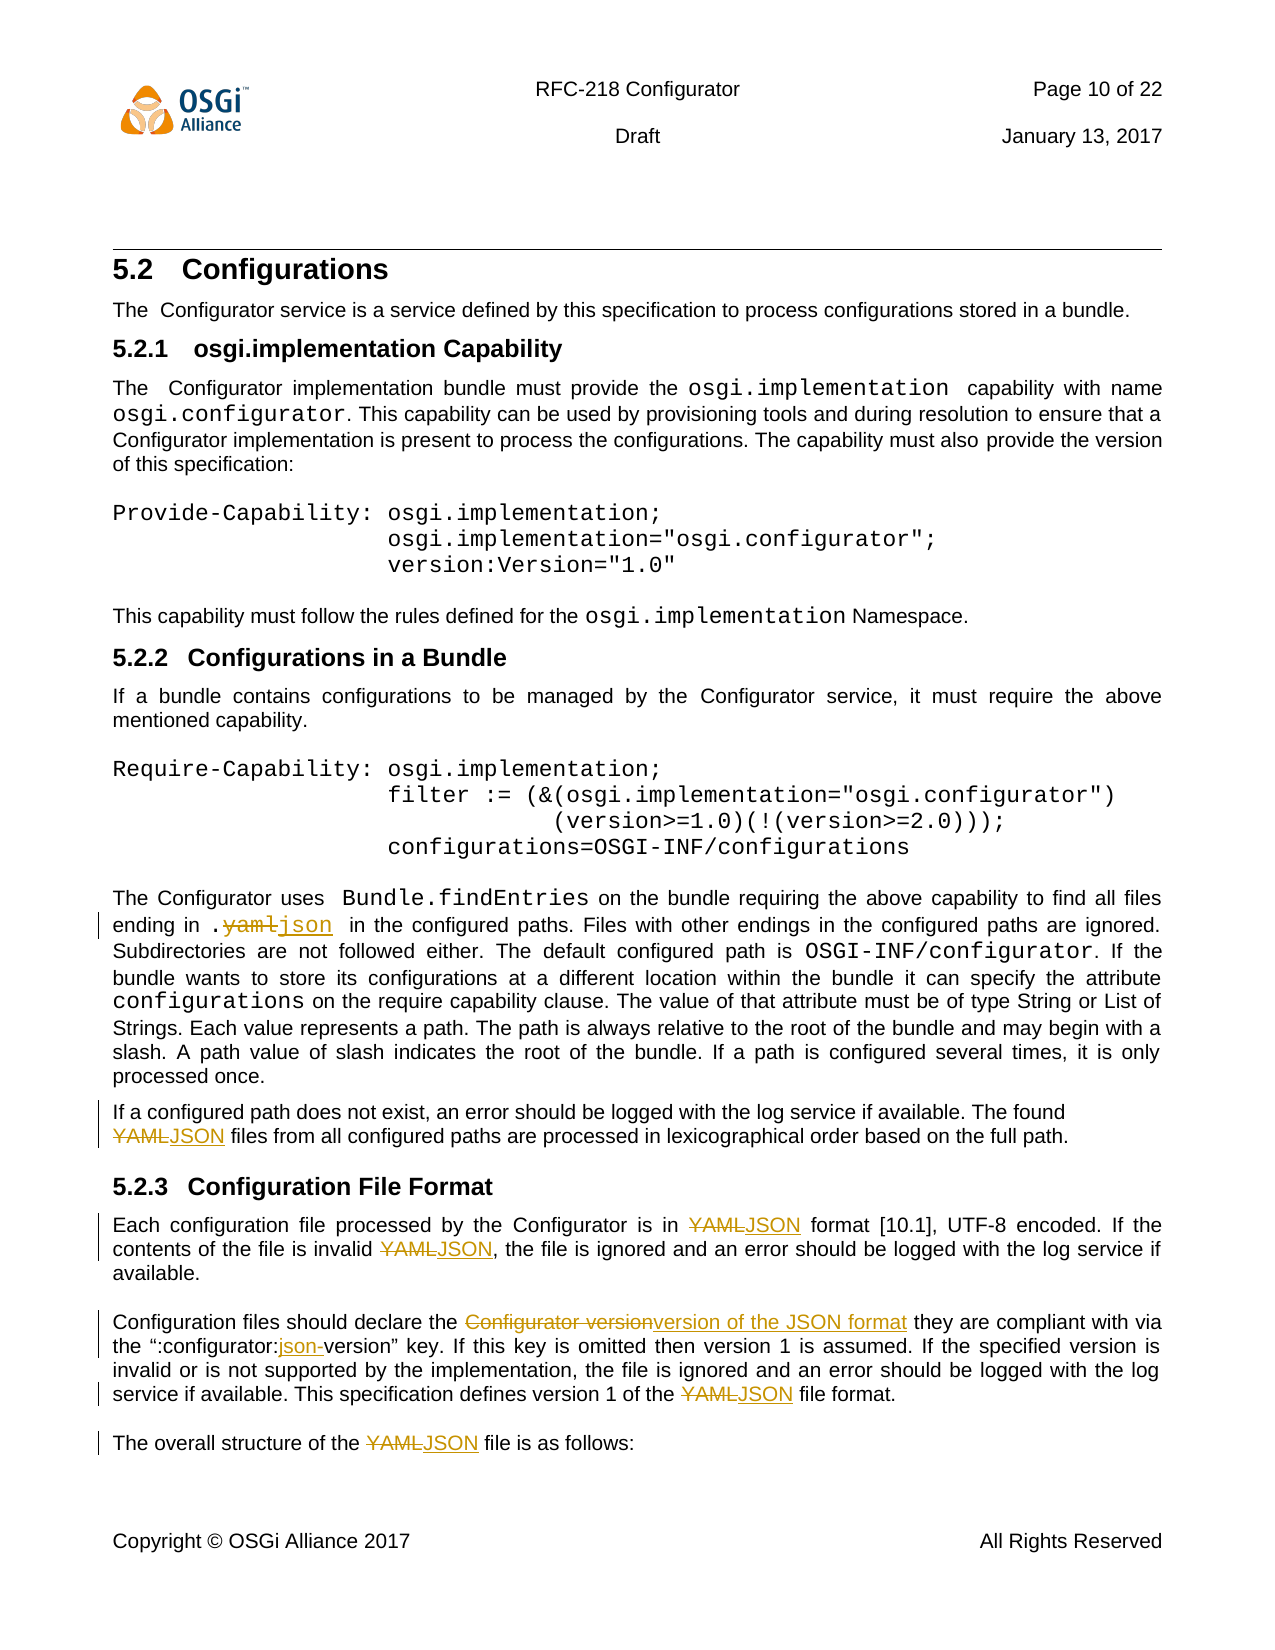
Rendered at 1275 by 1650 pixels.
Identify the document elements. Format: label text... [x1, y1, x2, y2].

text Each configuration file processed by the Configurator is in JSON format [10.1], UTF-8 encoded. If the contents of the file is invalid JSON, the file is ignored and an error should be logged with the log service if available. [112, 1213, 1162, 1285]
text If a configured path does not exist, an error should be logged with the log service if available. The found JSON files from all configured paths are processed in lexicographical order based on the full path. [112, 1100, 1162, 1148]
picture [113, 78, 257, 142]
text Require-Capability: osgi.implementation; filter := (&(osgi.implementation="osgi.configurator") (version>=1.0)(!(version>=2.0))); configurations=OSGI-INF/configurations [112, 757, 1162, 861]
text This capability must follow the rules defined for the osgi.implementation Namespace. [112, 604, 1162, 631]
text Provide-Capability: osgi.implementation; osgi.implementation="osgi.configurator"; version:Version="1.0" [112, 501, 1162, 579]
text The overall structure of the JSON file is as follows: [112, 1431, 1162, 1455]
text If a bundle contains configurations to be managed by the Configurator service, it must require the above mentioned capability. [112, 684, 1162, 732]
subtitle Configurations [112, 250, 1162, 285]
text The Configurator implementation bundle must provide the osgi.implementation capability with name osgi.configurator. This capability can be used by provisioning tools and during resolution to ensure that a Configurator implementation is present to process the configurations. The capability must also provide the version of this specification: [112, 375, 1162, 476]
subtitle osgi.implementation Capability [112, 334, 1162, 363]
subtitle Configuration File Format [112, 1172, 1162, 1201]
text The Configurator service is a service defined by this specification to process configurations stored in a bundle. [112, 298, 1162, 322]
subtitle Configurations in a Bundle [112, 643, 1162, 672]
text Configuration files should declare the version of the JSON format they are compliant with via the “:configurator:json-version” key. If this key is omitted then version 1 is assumed. If the specified version is invalid or is not supported by the implementation, the file is ignored and an error should be logged with the log service if available. This specification defines version 1 of the JSON file format. [112, 1310, 1162, 1406]
text The Configurator uses Bundle.findEntries on the bundle requiring the above capability to find all files ending in .json in the configured paths. Files with other endings in the configured paths are ignored. Subdirectories are not followed either. The default configured path is OSGI-INF/configurator. If the bundle wants to store its configurations at a different location within the bundle it can specify the attribute configurations on the require capability clause. The value of that attribute must be of type String or List of Strings. Each value represents a path. The path is always relative to the root of the bundle and may begin with a slash. A path value of slash indicates the root of the bundle. If a path is configured several times, it is only processed once. [112, 886, 1162, 1088]
